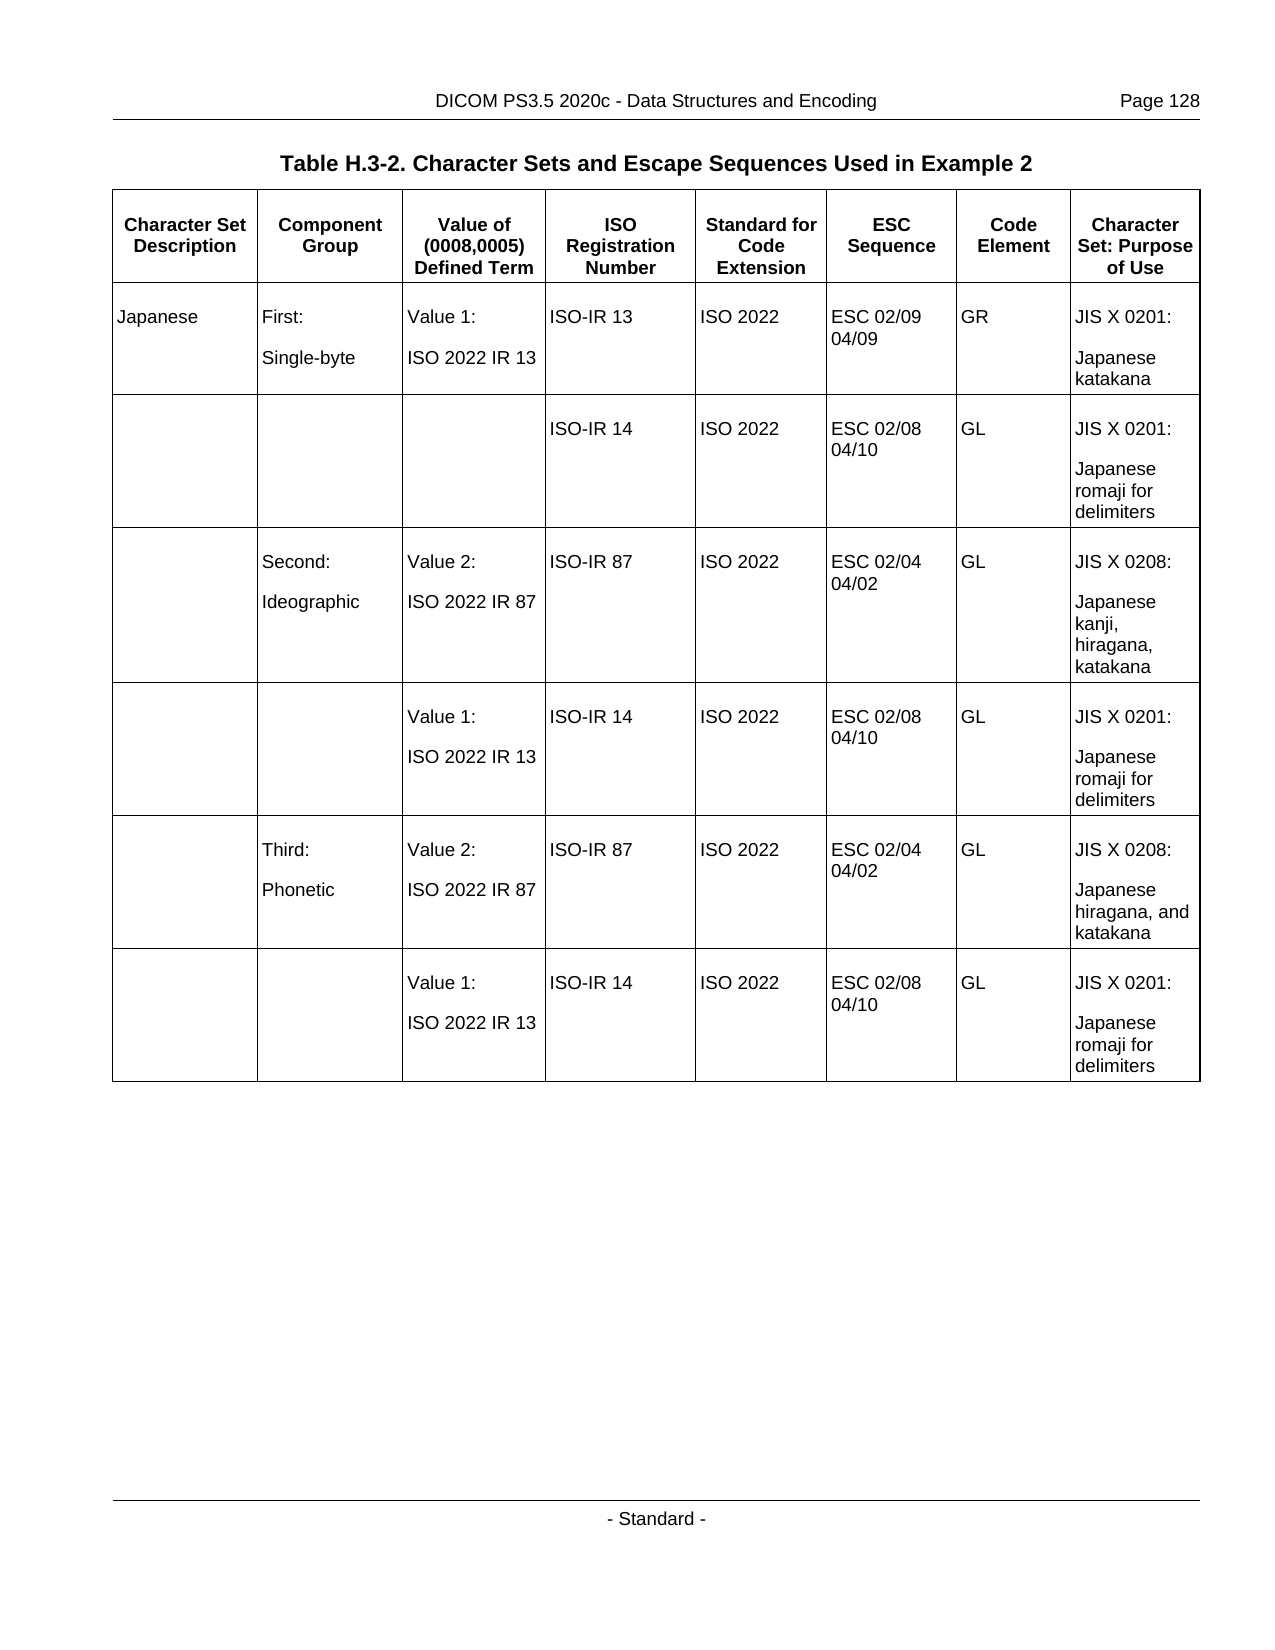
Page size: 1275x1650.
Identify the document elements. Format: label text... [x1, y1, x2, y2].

text Table H.3-2. Character Sets and Escape Sequences Used in Example 2 [112, 150, 1200, 176]
table_cell ESC 02/08 04/10 [827, 395, 956, 527]
table_cell ISO-IR 14 [546, 683, 695, 815]
table_cell Second: Ideographic [258, 528, 402, 682]
table_cell ISO 2022 [696, 283, 826, 394]
table_cell Value 1: ISO 2022 IR 13 [403, 683, 545, 815]
table_cell [113, 683, 257, 815]
table_header ESC Sequence [827, 190, 956, 282]
table_cell ISO-IR 13 [546, 283, 695, 394]
table_cell [113, 816, 257, 948]
table_cell ISO 2022 [696, 683, 826, 815]
table_header Component Group [258, 190, 402, 282]
table_cell ESC 02/04 04/02 [827, 816, 956, 948]
table_header ISO Registration Number [546, 190, 695, 282]
table_cell GL [957, 683, 1070, 815]
table_cell [113, 949, 257, 1081]
table_cell ISO 2022 [696, 949, 826, 1081]
table_cell GL [957, 816, 1070, 948]
table_cell [258, 395, 402, 527]
table_cell First: Single-byte [258, 283, 402, 394]
table_cell GL [957, 949, 1070, 1081]
table_cell ESC 02/08 04/10 [827, 683, 956, 815]
table_cell JIS X 0208: Japanese kanji, hiragana, katakana [1071, 528, 1199, 682]
table_cell JIS X 0208: Japanese hiragana, and katakana [1071, 816, 1199, 948]
table_cell Value 1: ISO 2022 IR 13 [403, 283, 545, 394]
table_cell ESC 02/04 04/02 [827, 528, 956, 682]
table_cell Third: Phonetic [258, 816, 402, 948]
table_cell JIS X 0201: Japanese romaji for delimiters [1071, 683, 1199, 815]
table_cell JIS X 0201: Japanese katakana [1071, 283, 1199, 394]
table_cell ISO-IR 87 [546, 816, 695, 948]
table_header Standard for Code Extension [696, 190, 826, 282]
table_cell Japanese [113, 283, 257, 394]
table_header Code Element [957, 190, 1070, 282]
table_header Character Set Description [113, 190, 257, 282]
table_cell [258, 949, 402, 1081]
table_cell GL [957, 528, 1070, 682]
table_cell ESC 02/08 04/10 [827, 949, 956, 1081]
table_cell ISO 2022 [696, 816, 826, 948]
table_cell GR [957, 283, 1070, 394]
table_cell ISO 2022 [696, 395, 826, 527]
table_cell GL [957, 395, 1070, 527]
table_cell [113, 528, 257, 682]
table_cell [258, 683, 402, 815]
table_cell Value 1: ISO 2022 IR 13 [403, 949, 545, 1081]
table_cell ISO 2022 [696, 528, 826, 682]
table_cell ESC 02/09 04/09 [827, 283, 956, 394]
table_cell JIS X 0201: Japanese romaji for delimiters [1071, 395, 1199, 527]
table_cell [113, 395, 257, 527]
table_cell JIS X 0201: Japanese romaji for delimiters [1071, 949, 1199, 1081]
table_cell ISO-IR 14 [546, 949, 695, 1081]
table_cell Value 2: ISO 2022 IR 87 [403, 816, 545, 948]
table_header Character Set: Purpose of Use [1071, 190, 1199, 282]
table_header Value of (0008,0005) Defined Term [403, 190, 545, 282]
table_cell [403, 395, 545, 527]
table_cell ISO-IR 14 [546, 395, 695, 527]
table_cell Value 2: ISO 2022 IR 87 [403, 528, 545, 682]
table_cell ISO-IR 87 [546, 528, 695, 682]
